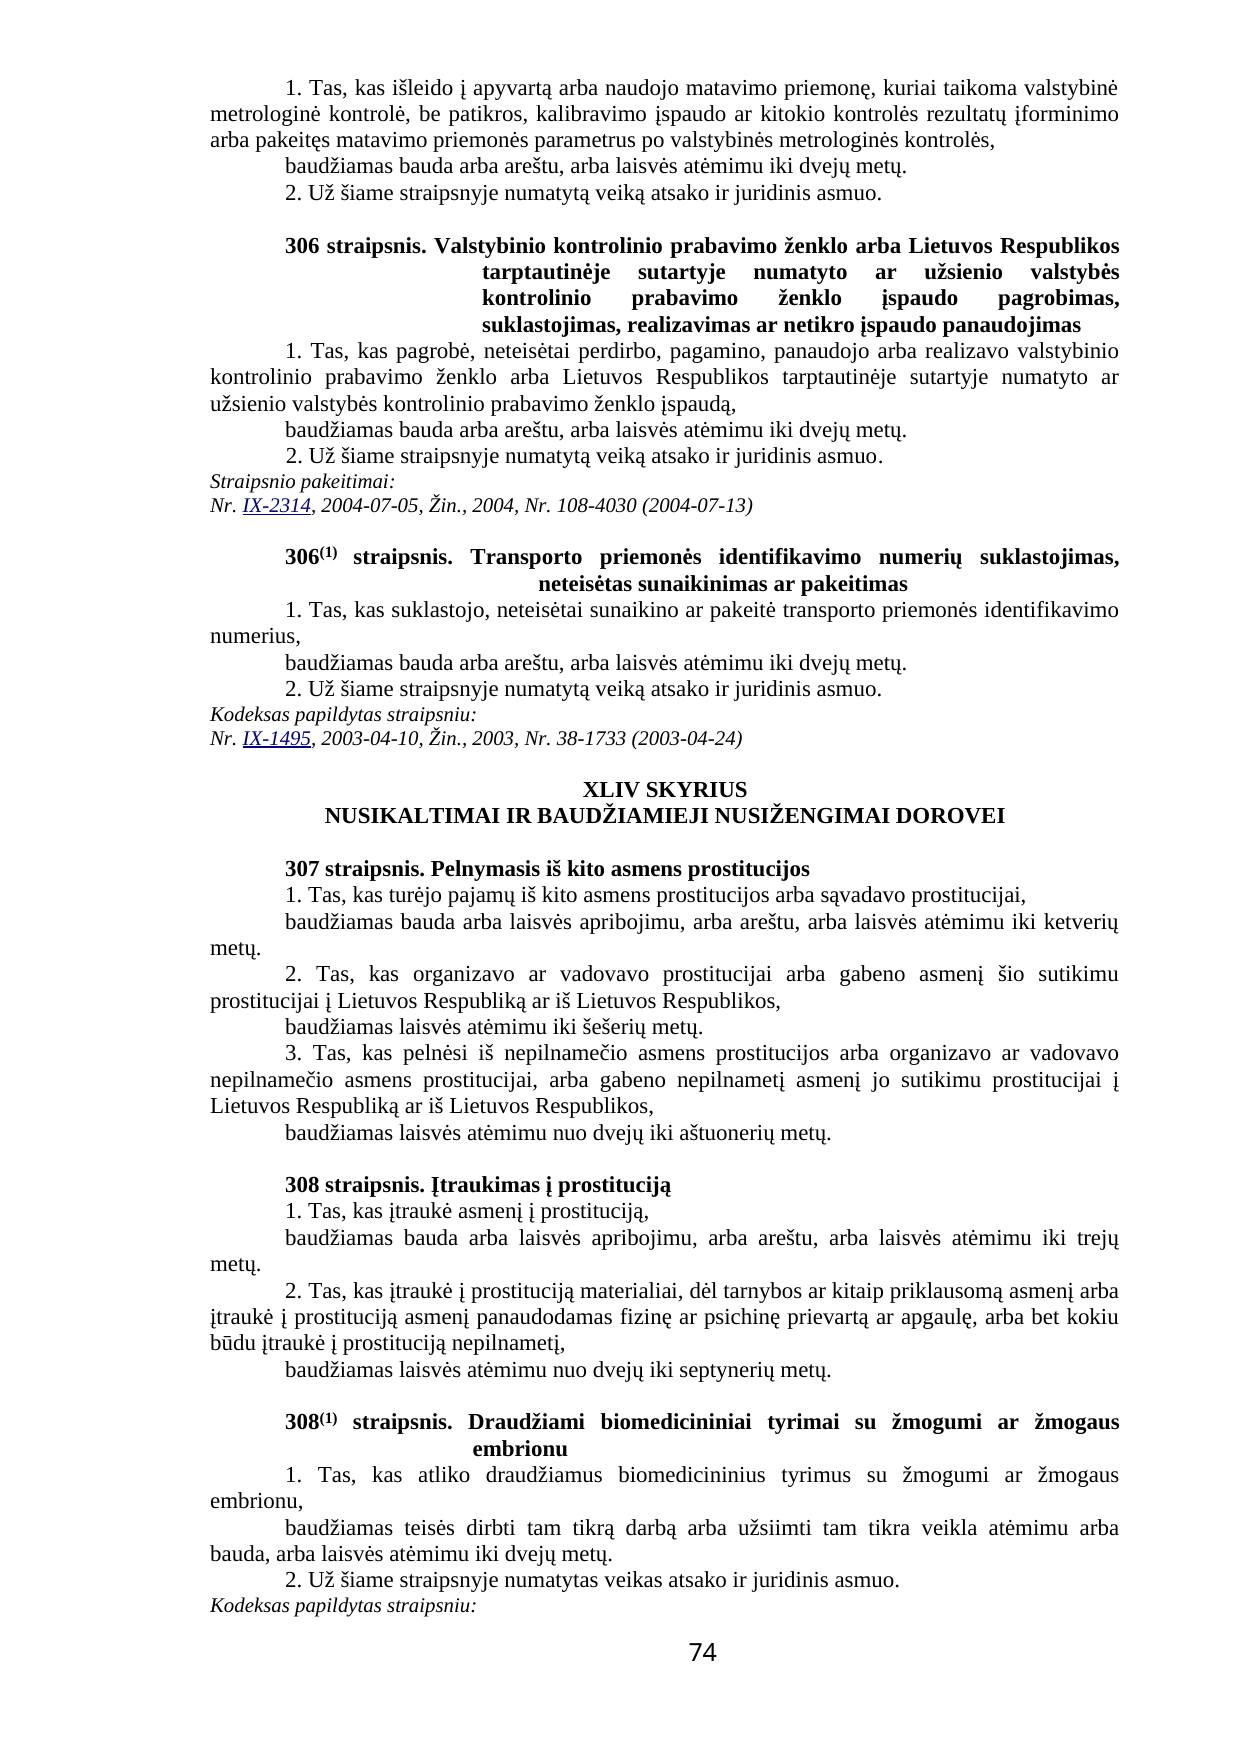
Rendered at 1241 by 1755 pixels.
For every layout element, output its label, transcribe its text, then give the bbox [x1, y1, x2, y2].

text 1. Tas, kas atliko draudžiamus biomedicininius tyrimus su žmogumi ar žmogaus embrionu, [210, 1461, 1120, 1514]
text baudžiamas bauda arba laisvės apribojimu, arba areštu, arba laisvės atėmimu iki ketverių metų. [210, 908, 1120, 960]
subtitle XLIV SKYRIUS [210, 776, 1120, 802]
text 3. Tas, kas pelnėsi iš nepilnamečio asmens prostitucijos arba organizavo ar vadovavo nepilnamečio asmens prostitucijai, arba gabeno nepilnametį asmenį jo sutikimu prostitucijai į Lietuvos Respubliką ar iš Lietuvos Respublikos, [210, 1039, 1120, 1118]
text baudžiamas bauda arba laisvės apribojimu, arba areštu, arba laisvės atėmimu iki trejų metų. [210, 1224, 1120, 1277]
text baudžiamas laisvės atėmimu nuo dvejų iki septynerių metų. [210, 1356, 1120, 1382]
text baudžiamas laisvės atėmimu iki šešerių metų. [210, 1013, 1120, 1039]
text 1. Tas, kas turėjo pajamų iš kito asmens prostitucijos arba sąvadavo prostitucijai, [210, 881, 1120, 908]
text NUSIKALTIMAI IR BAUDŽIAMIEJI NUSIŽENGIMAI DOROVEI [210, 802, 1120, 829]
text 308(1) straipsnis. Draudžiami biomedicininiai tyrimai su žmogumi ar žmogaus embrionu [285, 1408, 1120, 1461]
text baudžiamas bauda arba areštu, arba laisvės atėmimu iki dvejų metų. [210, 416, 1120, 442]
text 306(1) straipsnis. Transporto priemonės identifikavimo numerių suklastojimas, neteisėtas sunaikinimas ar pakeitimas [285, 543, 1120, 596]
text 2. Už šiame straipsnyje numatytą veiką atsako ir juridinis asmuo. [210, 442, 1106, 469]
text Kodeksas papildytas straipsniu: [210, 1593, 1120, 1617]
text 306 straipsnis. Valstybinio kontrolinio prabavimo ženklo arba Lietuvos Respublikos tarptautinėje sutartyje numatyto ar užsienio valstybės kontrolinio prabavimo ženklo įspaudo pagrobimas, suklastojimas, realizavimas ar netikro įspaudo panaudojimas [285, 232, 1120, 337]
text 308 straipsnis. Įtraukimas į prostituciją [210, 1171, 1120, 1198]
text Kodeksas papildytas straipsniu: [210, 701, 1120, 726]
text 2. Tas, kas organizavo ar vadovavo prostitucijai arba gabeno asmenį šio sutikimu prostitucijai į Lietuvos Respubliką ar iš Lietuvos Respublikos, [210, 960, 1120, 1013]
text Nr. IX-2314, 2004-07-05, Žin., 2004, Nr. 108-4030 (2004-07-13) [210, 493, 1120, 517]
text baudžiamas bauda arba areštu, arba laisvės atėmimu iki dvejų metų. [210, 153, 1120, 179]
text 2. Tas, kas įtraukė į prostituciją materialiai, dėl tarnybos ar kitaip priklausomą asmenį arba įtraukė į prostituciją asmenį panaudodamas fizinę ar psichinę prievartą ar apgaulę, arba bet kokiu būdu įtraukė į prostituciją nepilnametį, [210, 1277, 1120, 1356]
text 307 straipsnis. Pelnymasis iš kito asmens prostitucijos [210, 855, 1120, 881]
text baudžiamas bauda arba areštu, arba laisvės atėmimu iki dvejų metų. [210, 649, 1120, 675]
text 1. Tas, kas įtraukė asmenį į prostituciją, [210, 1198, 1120, 1224]
subtitle 1. Tas, kas pagrobė, neteisėtai perdirbo, pagamino, panaudojo arba realizavo valstybinio kontrolinio prabavimo ženklo arba Lietuvos Respublikos tarptautinėje sutartyje numatyto ar užsienio valstybės kontrolinio prabavimo ženklo įspaudą, [210, 337, 1120, 416]
text baudžiamas teisės dirbti tam tikrą darbą arba užsiimti tam tikra veikla atėmimu arba bauda, arba laisvės atėmimu iki dvejų metų. [210, 1514, 1120, 1567]
text Nr. IX-1495, 2003-04-10, Žin., 2003, Nr. 38-1733 (2003-04-24) [210, 726, 1120, 749]
text 1. Tas, kas išleido į apyvartą arba naudojo matavimo priemonę, kuriai taikoma valstybinė metrologinė kontrolė, be patikros, kalibravimo įspaudo ar kitokio kontrolės rezultatų įforminimo arba pakeitęs matavimo priemonės parametrus po valstybinės metrologinės kontrolės, [210, 73, 1120, 153]
text 2. Už šiame straipsnyje numatytą veiką atsako ir juridinis asmuo. [210, 179, 1120, 205]
text 1. Tas, kas suklastojo, neteisėtai sunaikino ar pakeitė transporto priemonės identifikavimo numerius, [210, 596, 1120, 649]
text Straipsnio pakeitimai: [210, 469, 1120, 493]
text 2. Už šiame straipsnyje numatytas veikas atsako ir juridinis asmuo. [210, 1567, 1120, 1593]
text 2. Už šiame straipsnyje numatytą veiką atsako ir juridinis asmuo. [210, 675, 1120, 701]
text baudžiamas laisvės atėmimu nuo dvejų iki aštuonerių metų. [210, 1118, 1120, 1145]
